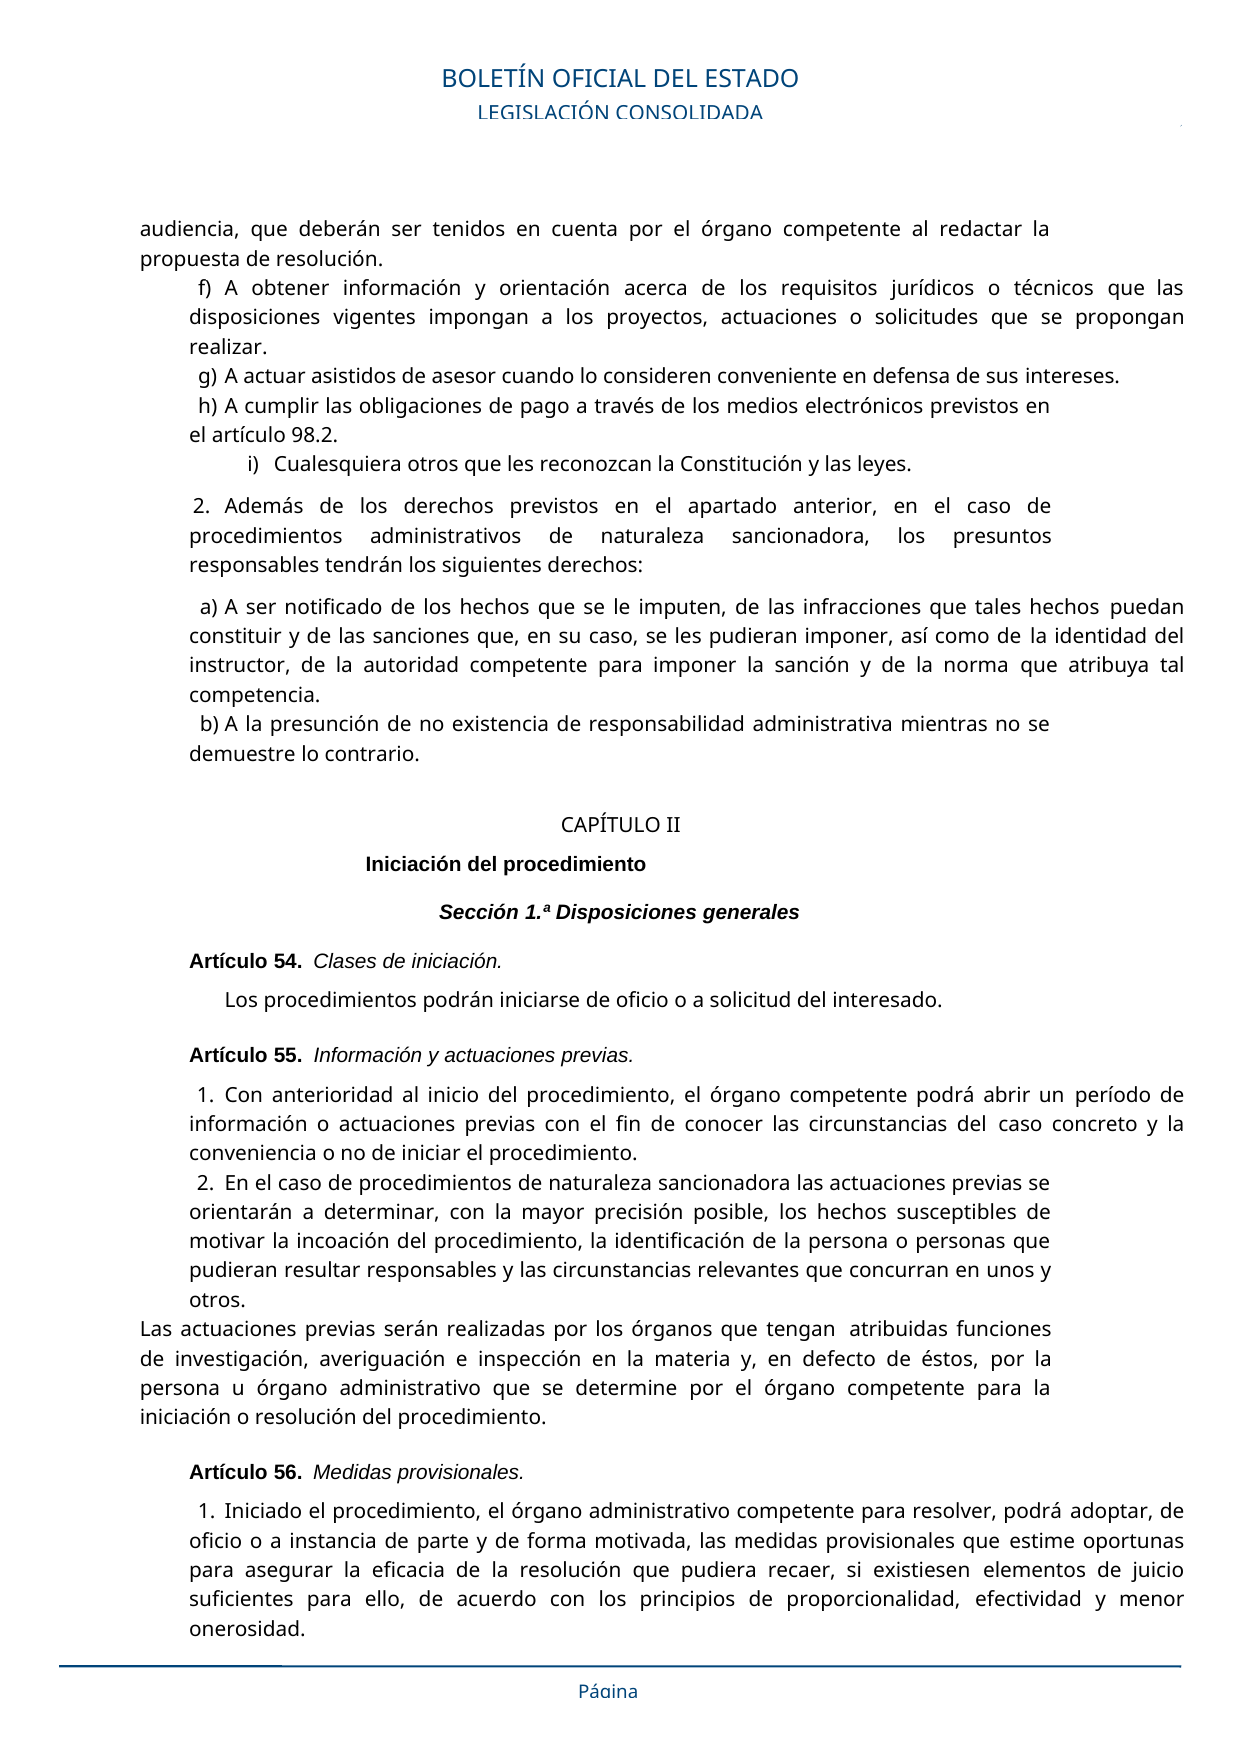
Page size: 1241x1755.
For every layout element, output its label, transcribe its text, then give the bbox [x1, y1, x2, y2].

text Artículo 55. Información y actuaciones previas. [189, 1043, 1184, 1067]
subtitle Iniciación del procedimiento [139, 851, 872, 875]
text audiencia, que deberán ser tenidos en cuenta por el órgano competente al redactar la propuesta de resolución. [139, 214, 1052, 272]
list Iniciado el procedimiento, el órgano administrativo competente para resolver, podrá adoptar, de oficio o a instancia de parte y de forma motivada, las medidas provisionales que estime oportunas para asegurar la eficacia de la resolución que pudiera recaer, si existiesen elementos de juicio suficientes para ello, de acuerdo con los principios de proporcionalidad, efectividad y menor onerosidad. [162, 1497, 1184, 1642]
subtitle Sección 1.ª Disposiciones generales [368, 900, 872, 924]
text CAPÍTULO II [368, 810, 872, 838]
list A ser notificado de los hechos que se le imputen, de las infracciones que tales hechos puedan constituir y de las sanciones que, en su caso, se les pudieran imponer, así como de la identidad del instructor, de la autoridad competente para imponer la sanción y de la norma que atribuya tal competencia. [164, 592, 1184, 708]
list En el caso de procedimientos de naturaleza sancionadora las actuaciones previas se orientarán a determinar, con la mayor precisión posible, los hechos susceptibles de motivar la incoación del procedimiento, la identificación de la persona o personas que pudieran resultar responsables y las circunstancias relevantes que concurran en unos y otros. [161, 1168, 1052, 1313]
list A cumplir las obligaciones de pago a través de los medios electrónicos previstos en el artículo 98.2. [162, 391, 1051, 448]
text Artículo 56. Medidas provisionales. [189, 1460, 1184, 1484]
text Artículo 54. Clases de iniciación. [189, 948, 1184, 972]
list A actuar asistidos de asesor cuando lo consideren conveniente en defensa de sus intereses. [162, 361, 1184, 390]
list Con anterioridad al inicio del procedimiento, el órgano competente podrá abrir un período de información o actuaciones previas con el fin de conocer las circunstancias del caso concreto y la conveniencia o no de iniciar el procedimiento. [161, 1080, 1184, 1167]
list Cualesquiera otros que les reconozcan la Constitución y las leyes. [247, 449, 1184, 478]
text Las actuaciones previas serán realizadas por los órganos que tengan atribuidas funciones de investigación, averiguación e inspección en la materia y, en defecto de éstos, por la persona u órgano administrativo que se determine por el órgano competente para la iniciación o resolución del procedimiento. [139, 1314, 1052, 1431]
list A obtener información y orientación acerca de los requisitos jurídicos o técnicos que las disposiciones vigentes impongan a los proyectos, actuaciones o solicitudes que se propongan realizar. [162, 273, 1184, 360]
list Además de los derechos previstos en el apartado anterior, en el caso de procedimientos administrativos de naturaleza sancionadora, los presuntos responsables tendrán los siguientes derechos: [157, 491, 1052, 578]
text Los procedimientos podrán iniciarse de oficio o a solicitud del interesado. [224, 985, 1184, 1014]
list A la presunción de no existencia de responsabilidad administrativa mientras no se demuestre lo contrario. [164, 709, 1052, 767]
